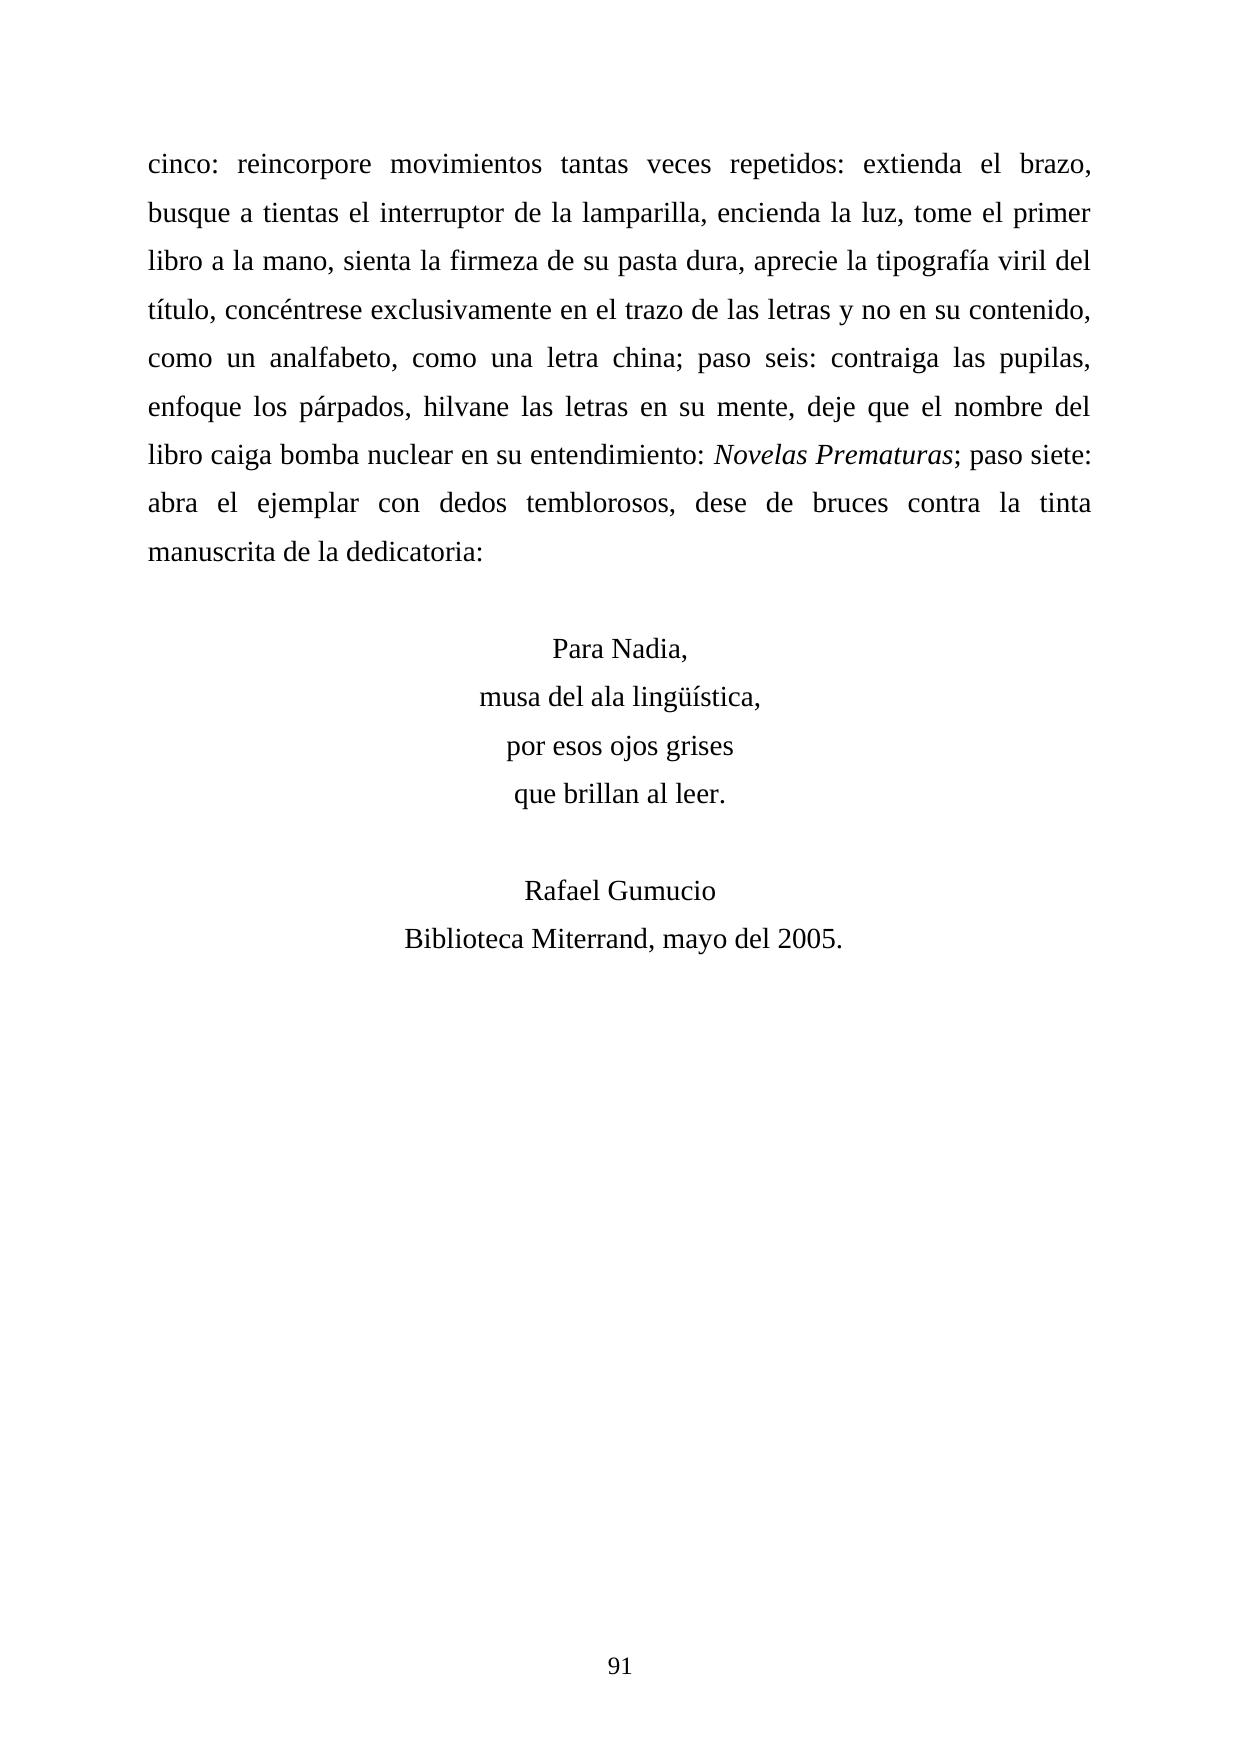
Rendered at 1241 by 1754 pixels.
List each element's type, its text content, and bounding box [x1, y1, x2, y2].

text musa del ala lingüística, [148, 681, 1092, 713]
text por esos ojos grises [148, 729, 1092, 761]
text Biblioteca Miterrand, mayo del 2005. [148, 923, 1092, 955]
text que brillan al leer. [148, 777, 1092, 810]
text Rafael Gumucio [148, 874, 1092, 907]
text Para Nadia, [148, 632, 1092, 664]
text cinco: reincorpore movimientos tantas veces repetidos: extienda el brazo, busque a tientas el interruptor de la lamparilla, encienda la luz, tome el primer libro a la mano, sienta la firmeza de su pasta dura, aprecie la tipografía viril del título, concéntrese exclusivamente en el trazo de las letras y no en su contenido, como un analfabeto, como una letra china; paso seis: contraiga las pupilas, enfoque los párpados, hilvane las letras en su mente, deje que el nombre del libro caiga bomba nuclear en su entendimiento: Novelas Prematuras; paso siete: abra el ejemplar con dedos temblorosos, dese de bruces contra la tinta manuscrita de la dedicatoria: [148, 148, 1092, 567]
